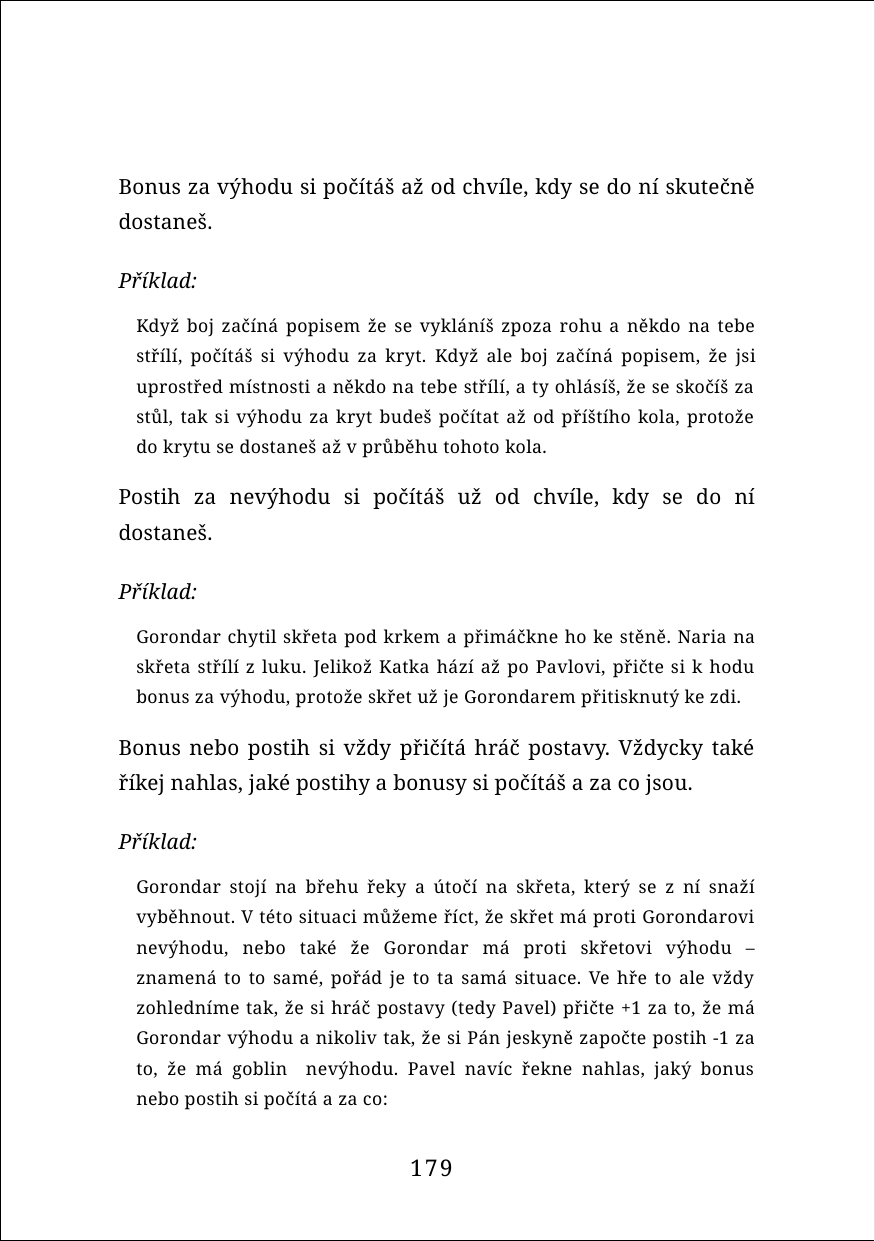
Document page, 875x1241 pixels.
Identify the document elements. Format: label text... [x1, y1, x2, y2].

text Postih za nevýhodu si počítáš už od chvíle, kdy se do ní dostaneš. [118, 482, 756, 546]
text Gorondar chytil skřeta pod krkem a přimáčkne ho ke stěně. Naria na skřeta střílí z luku. Jelikož Katka hází až po Pavlovi, přičte si k hodu bonus za výhodu, protože skřet už je Gorondarem přitisknutý ke zdi. [136, 624, 756, 709]
text Příklad: [118, 266, 756, 295]
text Když boj začíná popisem že se vykláníš zpoza rohu a někdo na tebe střílí, počítáš si výhodu za kryt. Když ale boj začíná popisem, že jsi uprostřed místnosti a někdo na tebe střílí, a ty ohlásíš, že se skočíš za stůl, tak si výhodu za kryt budeš počítat až od příštího kola, protože do krytu se dostaneš až v průběhu tohoto kola. [136, 314, 756, 459]
text Příklad: [118, 827, 756, 856]
text Příklad: [118, 577, 756, 606]
text Bonus za výhodu si počítáš až od chvíle, kdy se do ní skutečně dostaneš. [118, 172, 756, 236]
text Bonus nebo postih si vždy přičítá hráč postavy. Vždycky také říkej nahlas, jaké postihy a bonusy si počítáš a za co jsou. [118, 733, 756, 797]
text Gorondar stojí na břehu řeky a útočí na skřeta, který se z ní snaží vyběhnout. V této situaci můžeme říct, že skřet má proti Gorondarovi nevýhodu, nebo také že Gorondar má proti skřetovi výhodu – znamená to to samé, pořád je to ta samá situace. Ve hře to ale vždy zohledníme tak, že si hráč postavy (tedy Pavel) přičte +1 za to, že má Gorondar výhodu a nikoliv tak, že si Pán jeskyně započte postih -1 za to, že má goblin nevýhodu. Pavel navíc řekne nahlas, jaký bonus nebo postih si počítá a za co: [136, 875, 756, 1110]
